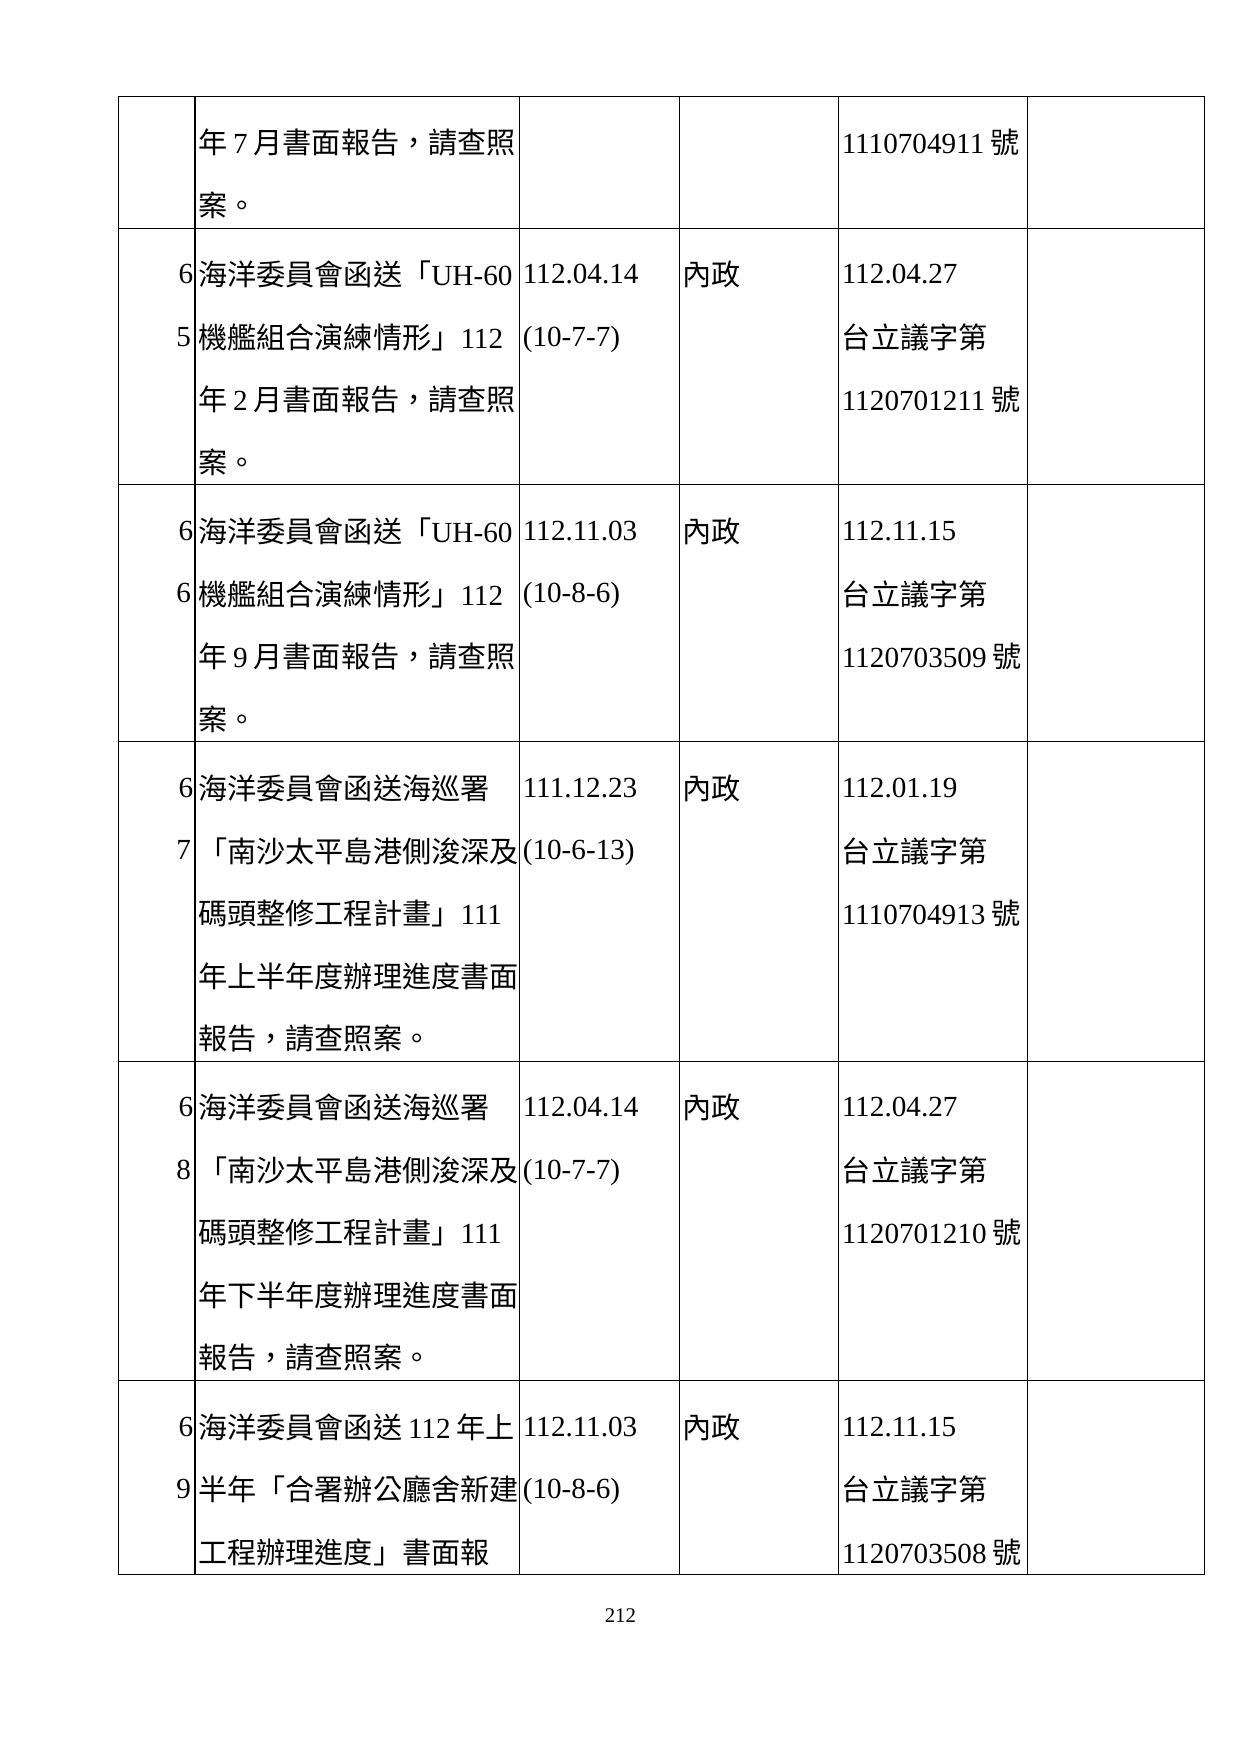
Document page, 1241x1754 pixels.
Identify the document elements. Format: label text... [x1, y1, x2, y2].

table_cell [520, 97, 679, 227]
table_cell [1028, 742, 1204, 1061]
table_cell [1028, 229, 1204, 484]
table_cell [119, 97, 194, 227]
table_cell [1028, 1381, 1204, 1574]
table_cell 海洋委員會函送「UH-60機艦組合演練情形」112年9月書面報告，請查照案。 [196, 485, 519, 741]
table_cell 1110704911號 [839, 97, 1027, 227]
table_cell 海洋委員會函送海巡署「南沙太平島港側浚深及碼頭整修工程計畫」111年下半年度辦理進度書面報告，請查照案。 [196, 1062, 519, 1380]
table_cell 112.11.03 (10-8-6) [520, 1381, 679, 1574]
table_cell 112.04.27 台立議字第1120701210號 [839, 1062, 1027, 1380]
table_cell 內政 [680, 1062, 838, 1380]
table_cell 112.11.03 (10-8-6) [520, 485, 679, 741]
table_cell 海洋委員會函送海巡署「南沙太平島港側浚深及碼頭整修工程計畫」111年上半年度辦理進度書面報告，請查照案。 [196, 742, 519, 1061]
table_cell 海洋委員會函送112年上半年「合署辦公廳舍新建工程辦理進度」書面報 [196, 1381, 519, 1574]
table_cell 112.01.19 台立議字第1110704913號 [839, 742, 1027, 1061]
table_cell [119, 485, 194, 741]
table_cell 112.11.15 台立議字第1120703508號 [839, 1381, 1027, 1574]
table_cell [119, 229, 194, 484]
table_cell [1028, 97, 1204, 227]
table_cell 112.04.27 台立議字第1120701211號 [839, 229, 1027, 484]
table_cell [1028, 1062, 1204, 1380]
table_cell 海洋委員會函送「UH-60機艦組合演練情形」112年2月書面報告，請查照案。 [196, 229, 519, 484]
table_cell 內政 [680, 485, 838, 741]
table_cell 內政 [680, 742, 838, 1061]
table_cell [119, 742, 194, 1061]
table_cell 112.04.14 (10-7-7) [520, 1062, 679, 1380]
table_cell [680, 97, 838, 227]
table_cell 內政 [680, 229, 838, 484]
table_cell [119, 1062, 194, 1380]
table_cell [1028, 485, 1204, 741]
table_cell 內政 [680, 1381, 838, 1574]
table_cell 111.12.23 (10-6-13) [520, 742, 679, 1061]
table_cell 112.11.15 台立議字第1120703509號 [839, 485, 1027, 741]
table_cell 112.04.14 (10-7-7) [520, 229, 679, 484]
table_cell 年7月書面報告，請查照案。 [196, 97, 519, 227]
table_cell [119, 1381, 194, 1574]
